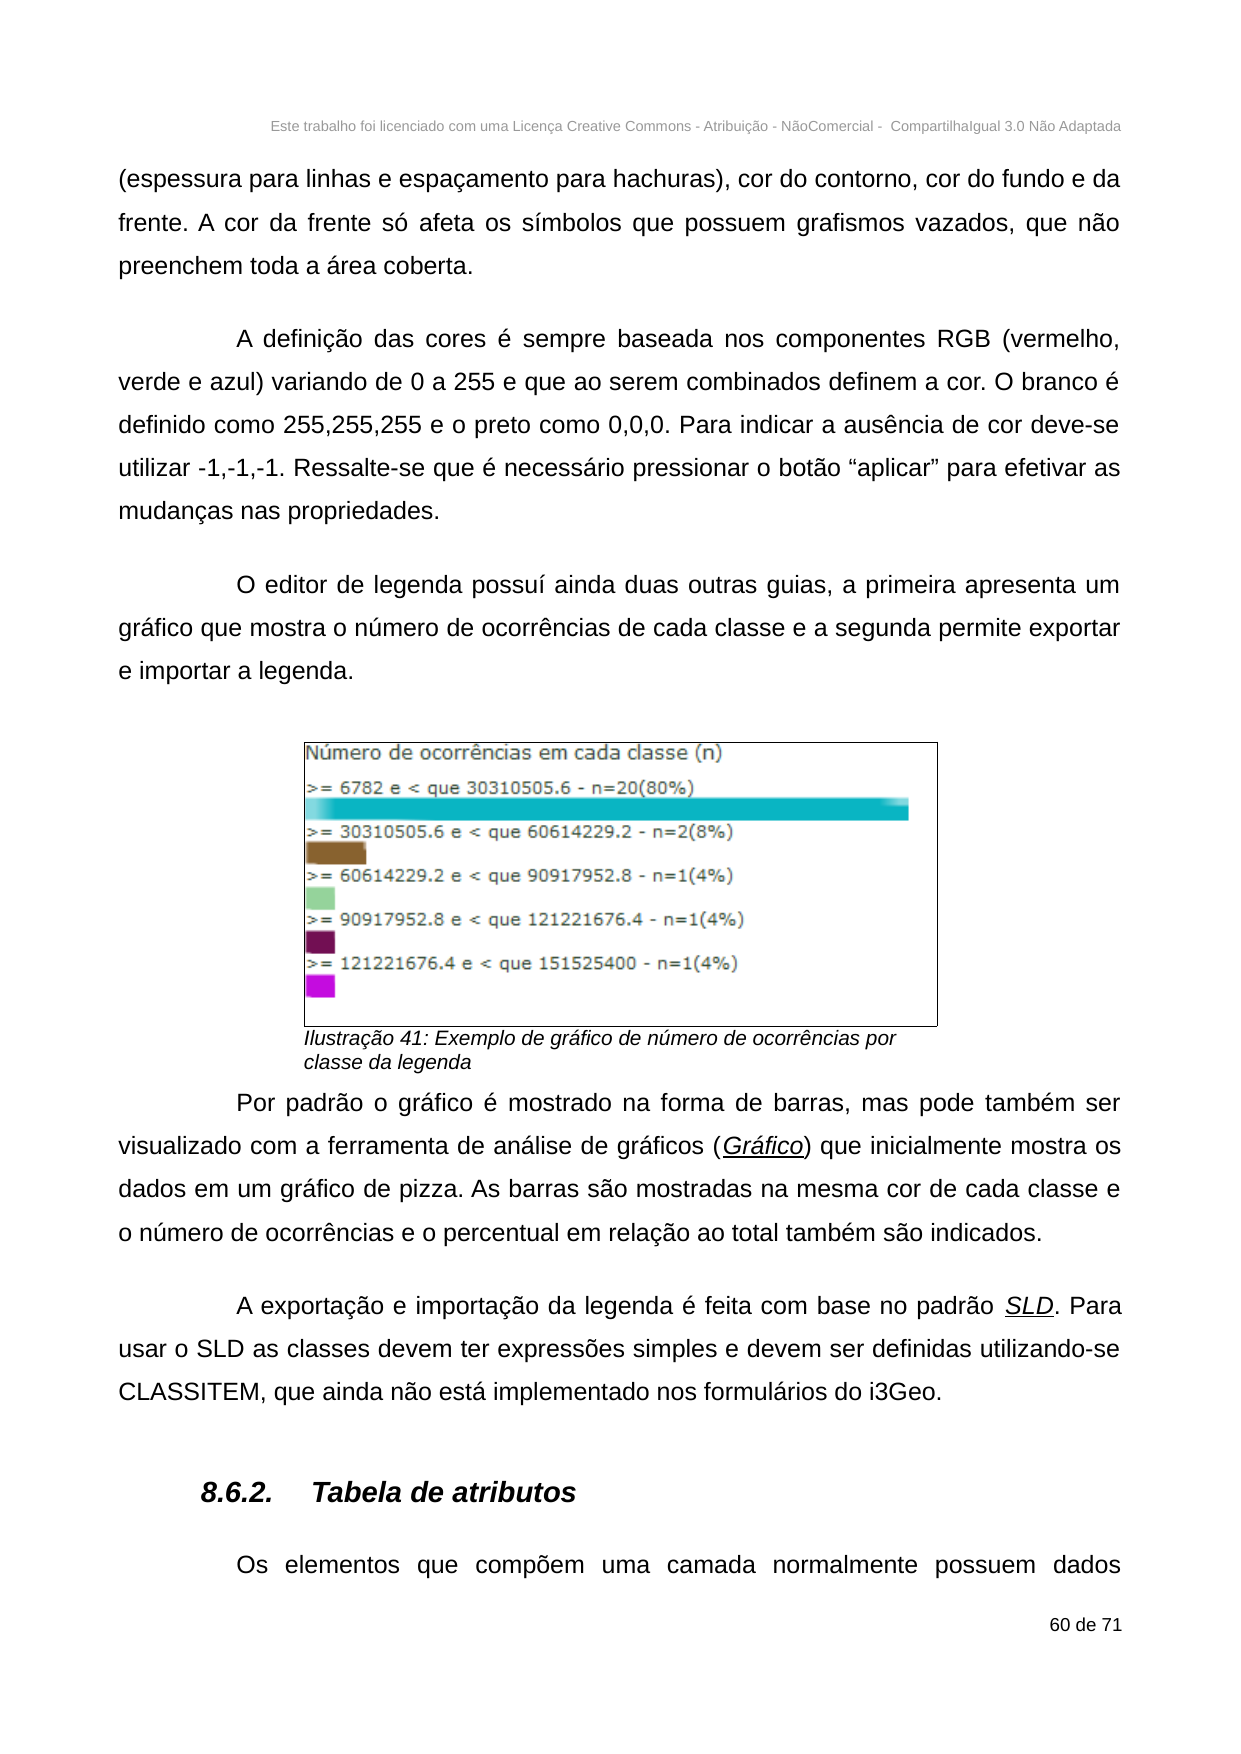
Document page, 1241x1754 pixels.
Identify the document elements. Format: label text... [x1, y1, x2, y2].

text (espessura para linhas e espaçamento para hachuras), cor do contorno, cor do fundo e da frente. A cor da frente só afeta os símbolos que possuem grafismos vazados, que não preenchem toda a área coberta. [118, 164, 1122, 279]
text O editor de legenda possuí ainda duas outras guias, a primeira apresenta um gráfico que mostra o número de ocorrências de cada classe e a segunda permite exportar e importar a legenda. [118, 569, 1122, 684]
text A exportação e importação da legenda é feita com base no padrão SLD. Para usar o SLD as classes devem ter expressões simples e devem ser definidas utilizando-se CLASSITEM, que ainda não está implementado nos formulários do i3Geo. [118, 1291, 1122, 1406]
text A definição das cores é sempre baseada nos componentes RGB (vermelho, verde e azul) variando de 0 a 255 e que ao serem combinados definem a cor. O branco é definido como 255,255,255 e o preto como 0,0,0. Para indicar a ausência de cor deve-se utilizar -1,-1,-1. Ressalte-se que é necessário pressionar o botão “aplicar” para efetivar as mudanças nas propriedades. [118, 324, 1122, 525]
picture [305, 743, 937, 1026]
text Por padrão o gráfico é mostrado na forma de barras, mas pode também ser visualizado com a ferramenta de análise de gráficos (Gráfico) que inicialmente mostra os dados em um gráfico de pizza. As barras são mostradas na mesma cor de cada classe e o número de ocorrências e o percentual em relação ao total também são indicados. [118, 729, 1122, 1246]
text Os elementos que compõem uma camada normalmente possuem dados [118, 1550, 1122, 1579]
text Ilustração 41: Exemplo de gráfico de número de ocorrências por classe da legenda [304, 1027, 937, 1074]
subtitle Tabela de atributos [163, 1475, 1122, 1509]
